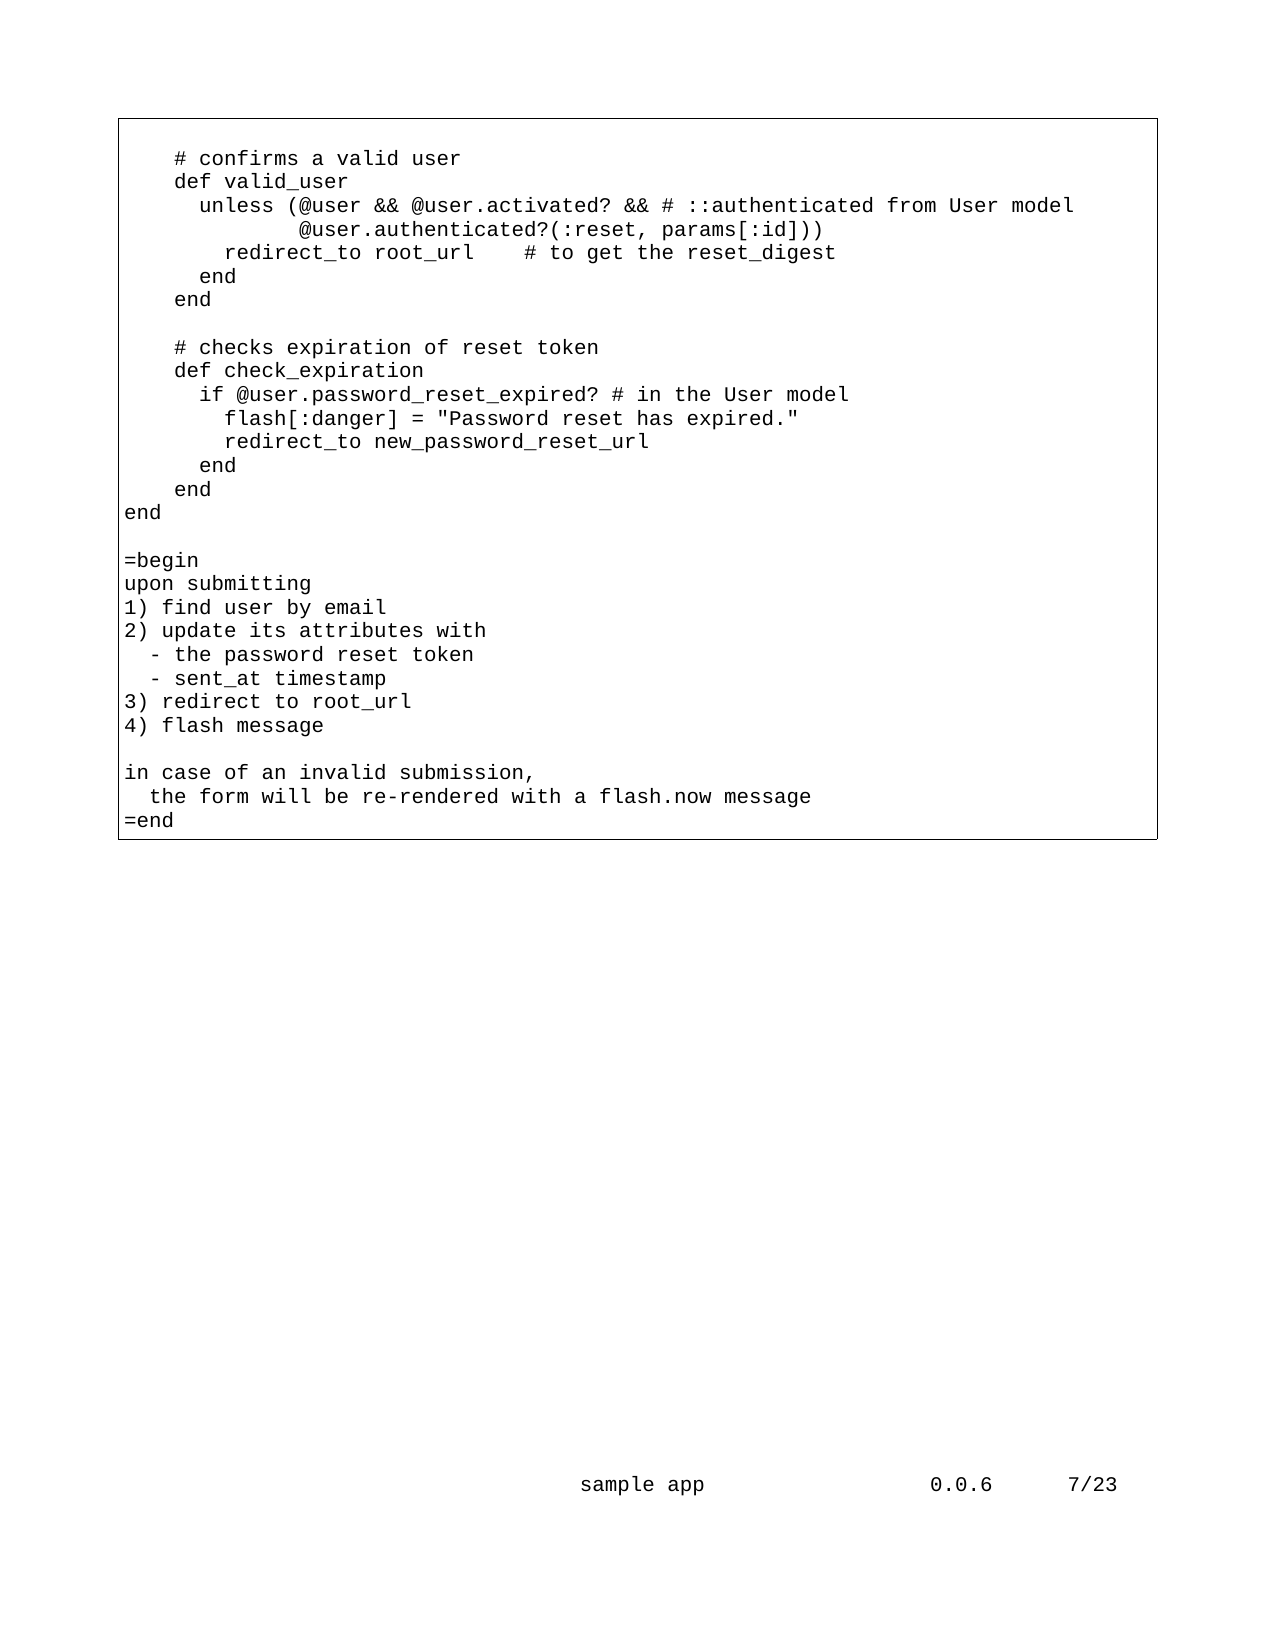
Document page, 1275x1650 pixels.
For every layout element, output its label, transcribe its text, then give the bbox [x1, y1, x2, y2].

table_header # confirms a valid user def valid_user unless (@user && @user.activated? && # ::authenticated from User model @user.authenticated?(:reset, params[:id])) redirect_to root_url # to get the reset_digest end end # checks expiration of reset token def check_expiration if @user.password_reset_expired? # in the User model flash[:danger] = "Password reset has expired." redirect_to new_password_reset_url end end end =begin upon submitting 1) find user by email 2) update its attributes with - the password reset token - sent_at timestamp 3) redirect to root_url 4) flash message in case of an invalid submission, the form will be re-rendered with a flash.now message =end [119, 119, 1157, 839]
